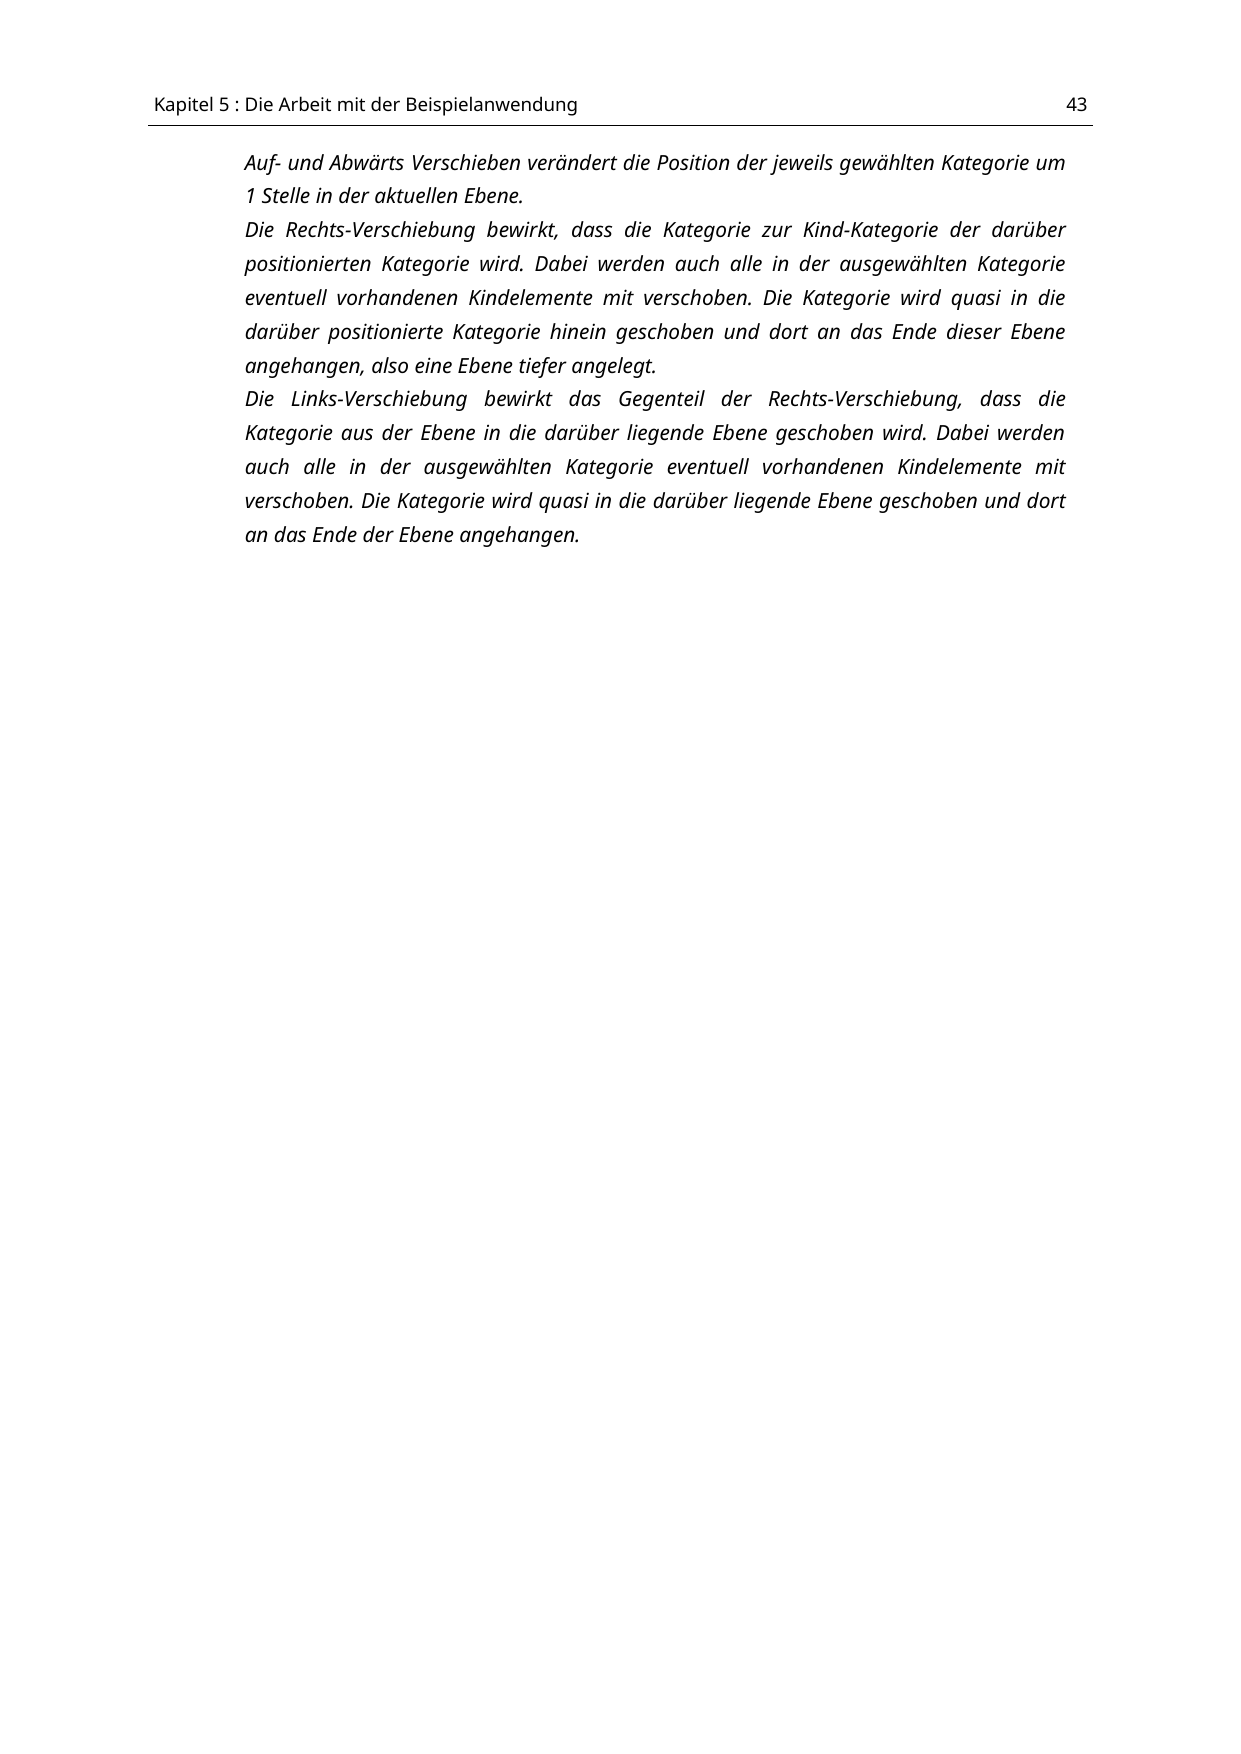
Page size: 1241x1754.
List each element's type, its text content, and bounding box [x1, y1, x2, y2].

list Auf- und Abwärts Verschieben verändert die Position der jeweils gewählten Kategorie um 1 Stelle in der aktuellen Ebene. Die Rechts-Verschiebung bewirkt, dass die Kategorie zur Kind-Kategorie der darüber positionierten Kategorie wird. Dabei werden auch alle in der ausgewählten Kategorie eventuell vorhandenen Kindelemente mit verschoben. Die Kategorie wird quasi in die darüber positionierte Kategorie hinein geschoben und dort an das Ende dieser Ebene angehangen, also eine Ebene tiefer angelegt. Die Links-Verschiebung bewirkt das Gegenteil der Rechts-Verschiebung, dass die Kategorie aus der Ebene in die darüber liegende Ebene geschoben wird. Dabei werden auch alle in der ausgewählten Kategorie eventuell vorhandenen Kindelemente mit verschoben. Die Kategorie wird quasi in die darüber liegende Ebene geschoben und dort an das Ende der Ebene angehangen. [183, 148, 1069, 548]
